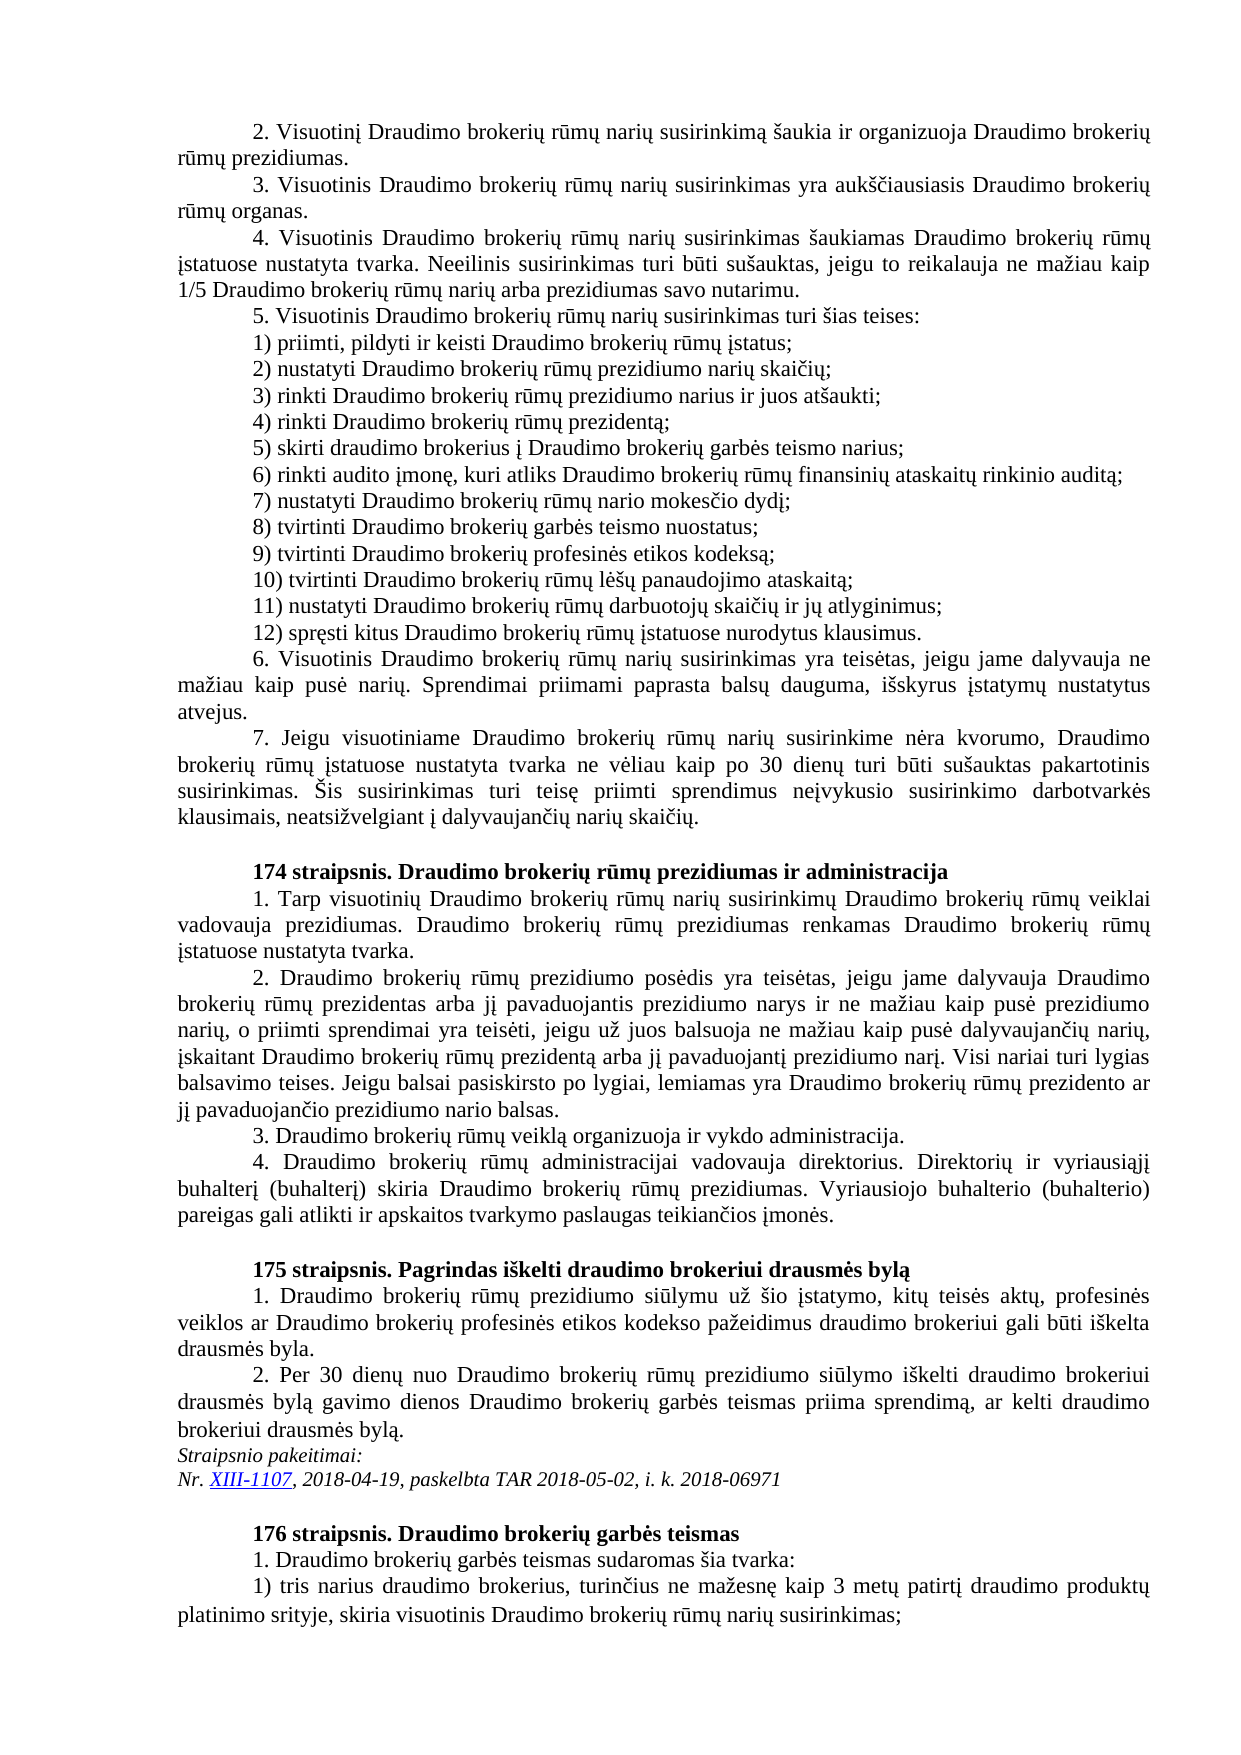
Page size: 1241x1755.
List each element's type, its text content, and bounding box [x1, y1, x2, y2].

text 8) tvirtinti Draudimo brokerių garbės teismo nuostatus; [177, 513, 1152, 540]
text Straipsnio pakeitimai: [177, 1443, 1152, 1467]
text 5. Visuotinis Draudimo brokerių rūmų narių susirinkimas turi šias teises: [177, 303, 1152, 329]
text 10) tvirtinti Draudimo brokerių rūmų lėšų panaudojimo ataskaitą; [177, 566, 1152, 592]
text 2. Visuotinį Draudimo brokerių rūmų narių susirinkimą šaukia ir organizuoja Draudimo brokerių rūmų prezidiumas. [177, 118, 1152, 171]
text 11) nustatyti Draudimo brokerių rūmų darbuotojų skaičių ir jų atlyginimus; [177, 592, 1152, 619]
text Nr. XIII-1107, 2018-04-19, paskelbta TAR 2018-05-02, i. k. 2018-06971 [177, 1467, 1152, 1491]
text 4. Visuotinis Draudimo brokerių rūmų narių susirinkimas šaukiamas Draudimo brokerių rūmų įstatuose nustatyta tvarka. Neeilinis susirinkimas turi būti sušauktas, jeigu to reikalauja ne mažiau kaip 1/5 Draudimo brokerių rūmų narių arba prezidiumas savo nutarimu. [177, 223, 1152, 303]
text 4. Draudimo brokerių rūmų administracijai vadovauja direktorius. Direktorių ir vyriausiąjį buhalterį (buhalterį) skiria Draudimo brokerių rūmų prezidiumas. Vyriausiojo buhalterio (buhalterio) pareigas gali atlikti ir apskaitos tvarkymo paslaugas teikiančios įmonės. [177, 1148, 1152, 1227]
text 1. Draudimo brokerių garbės teismas sudaromas šia tvarka: [177, 1546, 1152, 1573]
text 2. Draudimo brokerių rūmų prezidiumo posėdis yra teisėtas, jeigu jame dalyvauja Draudimo brokerių rūmų prezidentas arba jį pavaduojantis prezidiumo narys ir ne mažiau kaip pusė prezidiumo narių, o priimti sprendimai yra teisėti, jeigu už juos balsuoja ne mažiau kaip pusė dalyvaujančių narių, įskaitant Draudimo brokerių rūmų prezidentą arba jį pavaduojantį prezidiumo narį. Visi nariai turi lygias balsavimo teises. Jeigu balsai pasiskirsto po lygiai, lemiamas yra Draudimo brokerių rūmų prezidento ar jį pavaduojančio prezidiumo nario balsas. [177, 964, 1152, 1122]
text 4) rinkti Draudimo brokerių rūmų prezidentą; [177, 408, 1152, 434]
text 6. Visuotinis Draudimo brokerių rūmų narių susirinkimas yra teisėtas, jeigu jame dalyvauja ne mažiau kaip pusė narių. Sprendimai priimami paprasta balsų dauguma, išskyrus įstatymų nustatytus atvejus. [177, 645, 1152, 724]
text 1) priimti, pildyti ir keisti Draudimo brokerių rūmų įstatus; [177, 329, 1152, 355]
text 3. Visuotinis Draudimo brokerių rūmų narių susirinkimas yra aukščiausiasis Draudimo brokerių rūmų organas. [177, 171, 1152, 223]
text 7. Jeigu visuotiniame Draudimo brokerių rūmų narių susirinkime nėra kvorumo, Draudimo brokerių rūmų įstatuose nustatyta tvarka ne vėliau kaip po 30 dienų turi būti sušauktas pakartotinis susirinkimas. Šis susirinkimas turi teisę priimti sprendimus neįvykusio susirinkimo darbotvarkės klausimais, neatsižvelgiant į dalyvaujančių narių skaičių. [177, 724, 1152, 830]
text 175 straipsnis. Pagrindas iškelti draudimo brokeriui drausmės bylą [177, 1256, 1152, 1282]
text 2. Per 30 dienų nuo Draudimo brokerių rūmų prezidiumo siūlymo iškelti draudimo brokeriui drausmės bylą gavimo dienos Draudimo brokerių garbės teismas priima sprendimą, ar kelti draudimo brokeriui drausmės bylą. [177, 1362, 1152, 1443]
text 176 straipsnis. Draudimo brokerių garbės teismas [177, 1520, 1152, 1546]
text 2) nustatyti Draudimo brokerių rūmų prezidiumo narių skaičių; [177, 355, 1152, 382]
text 9) tvirtinti Draudimo brokerių profesinės etikos kodeksą; [177, 540, 1152, 566]
text 3. Draudimo brokerių rūmų veiklą organizuoja ir vykdo administracija. [177, 1122, 1152, 1148]
text 6) rinkti audito įmonę, kuri atliks Draudimo brokerių rūmų finansinių ataskaitų rinkinio auditą; [177, 461, 1152, 487]
text 1. Tarp visuotinių Draudimo brokerių rūmų narių susirinkimų Draudimo brokerių rūmų veiklai vadovauja prezidiumas. Draudimo brokerių rūmų prezidiumas renkamas Draudimo brokerių rūmų įstatuose nustatyta tvarka. [177, 885, 1152, 964]
text 7) nustatyti Draudimo brokerių rūmų nario mokesčio dydį; [177, 487, 1152, 513]
text 174 straipsnis. Draudimo brokerių rūmų prezidiumas ir administracija [177, 858, 1152, 885]
text 1) tris narius draudimo brokerius, turinčius ne mažesnę kaip 3 metų patirtį draudimo produktų platinimo srityje, skiria visuotinis Draudimo brokerių rūmų narių susirinkimas; [177, 1573, 1152, 1628]
text 12) spręsti kitus Draudimo brokerių rūmų įstatuose nurodytus klausimus. [177, 619, 1152, 645]
text 1. Draudimo brokerių rūmų prezidiumo siūlymu už šio įstatymo, kitų teisės aktų, profesinės veiklos ar Draudimo brokerių profesinės etikos kodekso pažeidimus draudimo brokeriui gali būti iškelta drausmės byla. [177, 1282, 1152, 1362]
text 5) skirti draudimo brokerius į Draudimo brokerių garbės teismo narius; [177, 434, 1152, 461]
text 3) rinkti Draudimo brokerių rūmų prezidiumo narius ir juos atšaukti; [177, 382, 1152, 408]
